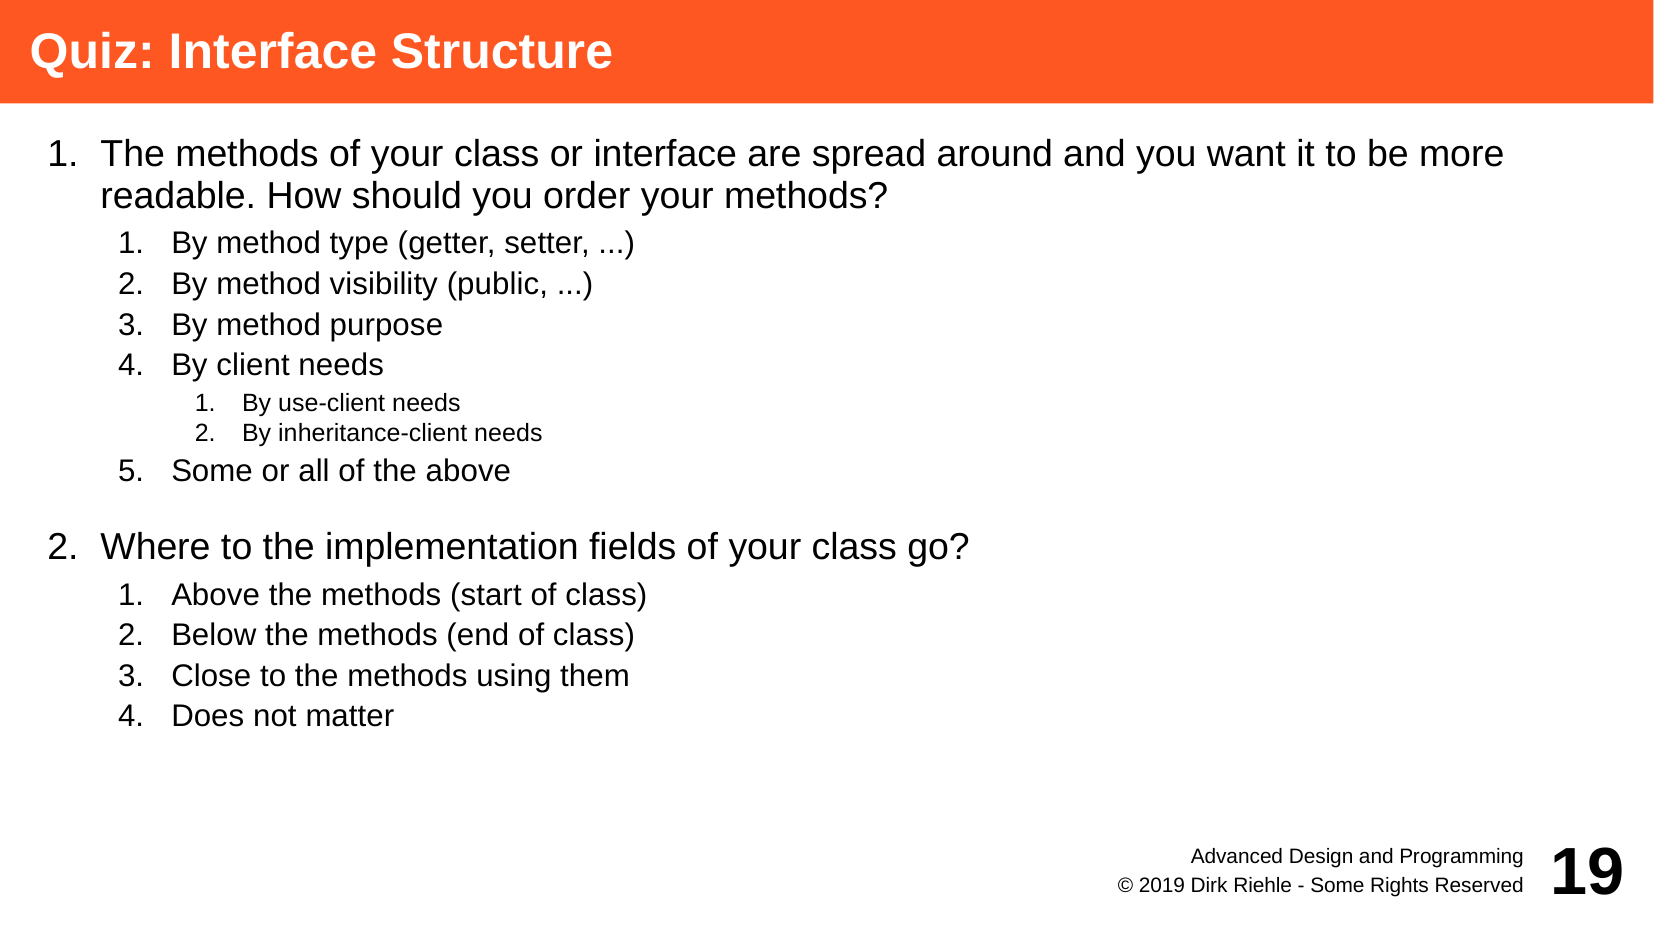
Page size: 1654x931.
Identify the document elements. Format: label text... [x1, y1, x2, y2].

list The methods of your class or interface are spread around and you want it to be more readable. How should you order your methods? By method type (getter, setter, ...) By method visibility (public, ...) By method purpose By client needs By use-client needs By inheritance-client needs Some or all of the above Where to the implementation fields of your class go? Above the methods (start of class) Below the methods (end of class) Close to the methods using them Does not matter [29, 132, 1625, 813]
title Quiz: Interface Structure [0, 0, 1654, 104]
